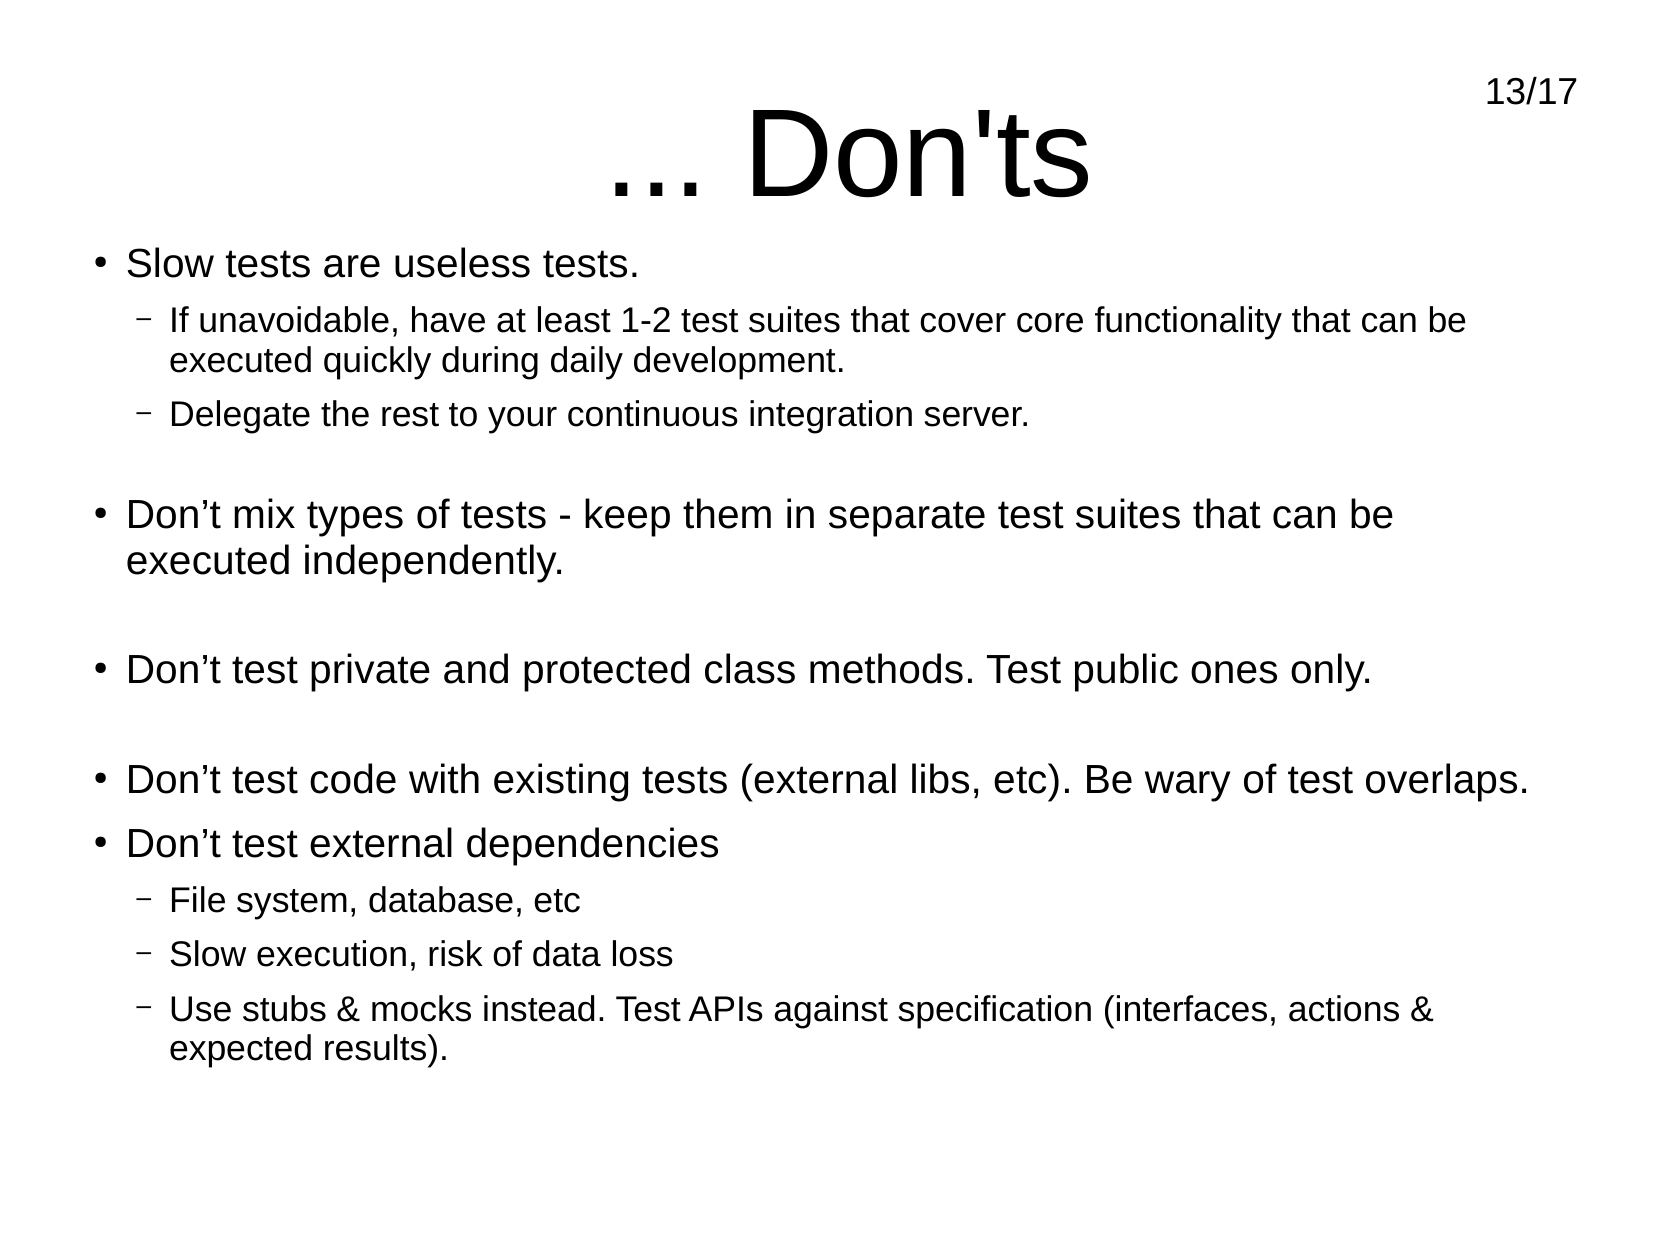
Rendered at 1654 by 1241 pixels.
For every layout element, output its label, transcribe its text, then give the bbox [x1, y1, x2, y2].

title ... Don'ts [82, 49, 1571, 240]
text_box <number>/17 [1470, 63, 1606, 162]
list Slow tests are useless tests. If unavoidable, have at least 1-2 test suites that cover core functionality that can be executed quickly during daily development. Delegate the rest to your continuous integration server. Don’t mix types of tests - keep them in separate test suites that can be executed independently. Don’t test private and protected class methods. Test public ones only. Don’t test code with existing tests (external libs, etc). Be wary of test overlaps. Don’t test external dependencies File system, database, etc Slow execution, risk of data loss Use stubs & mocks instead. Test APIs against specification (interfaces, actions & expected results). [82, 240, 1571, 1096]
